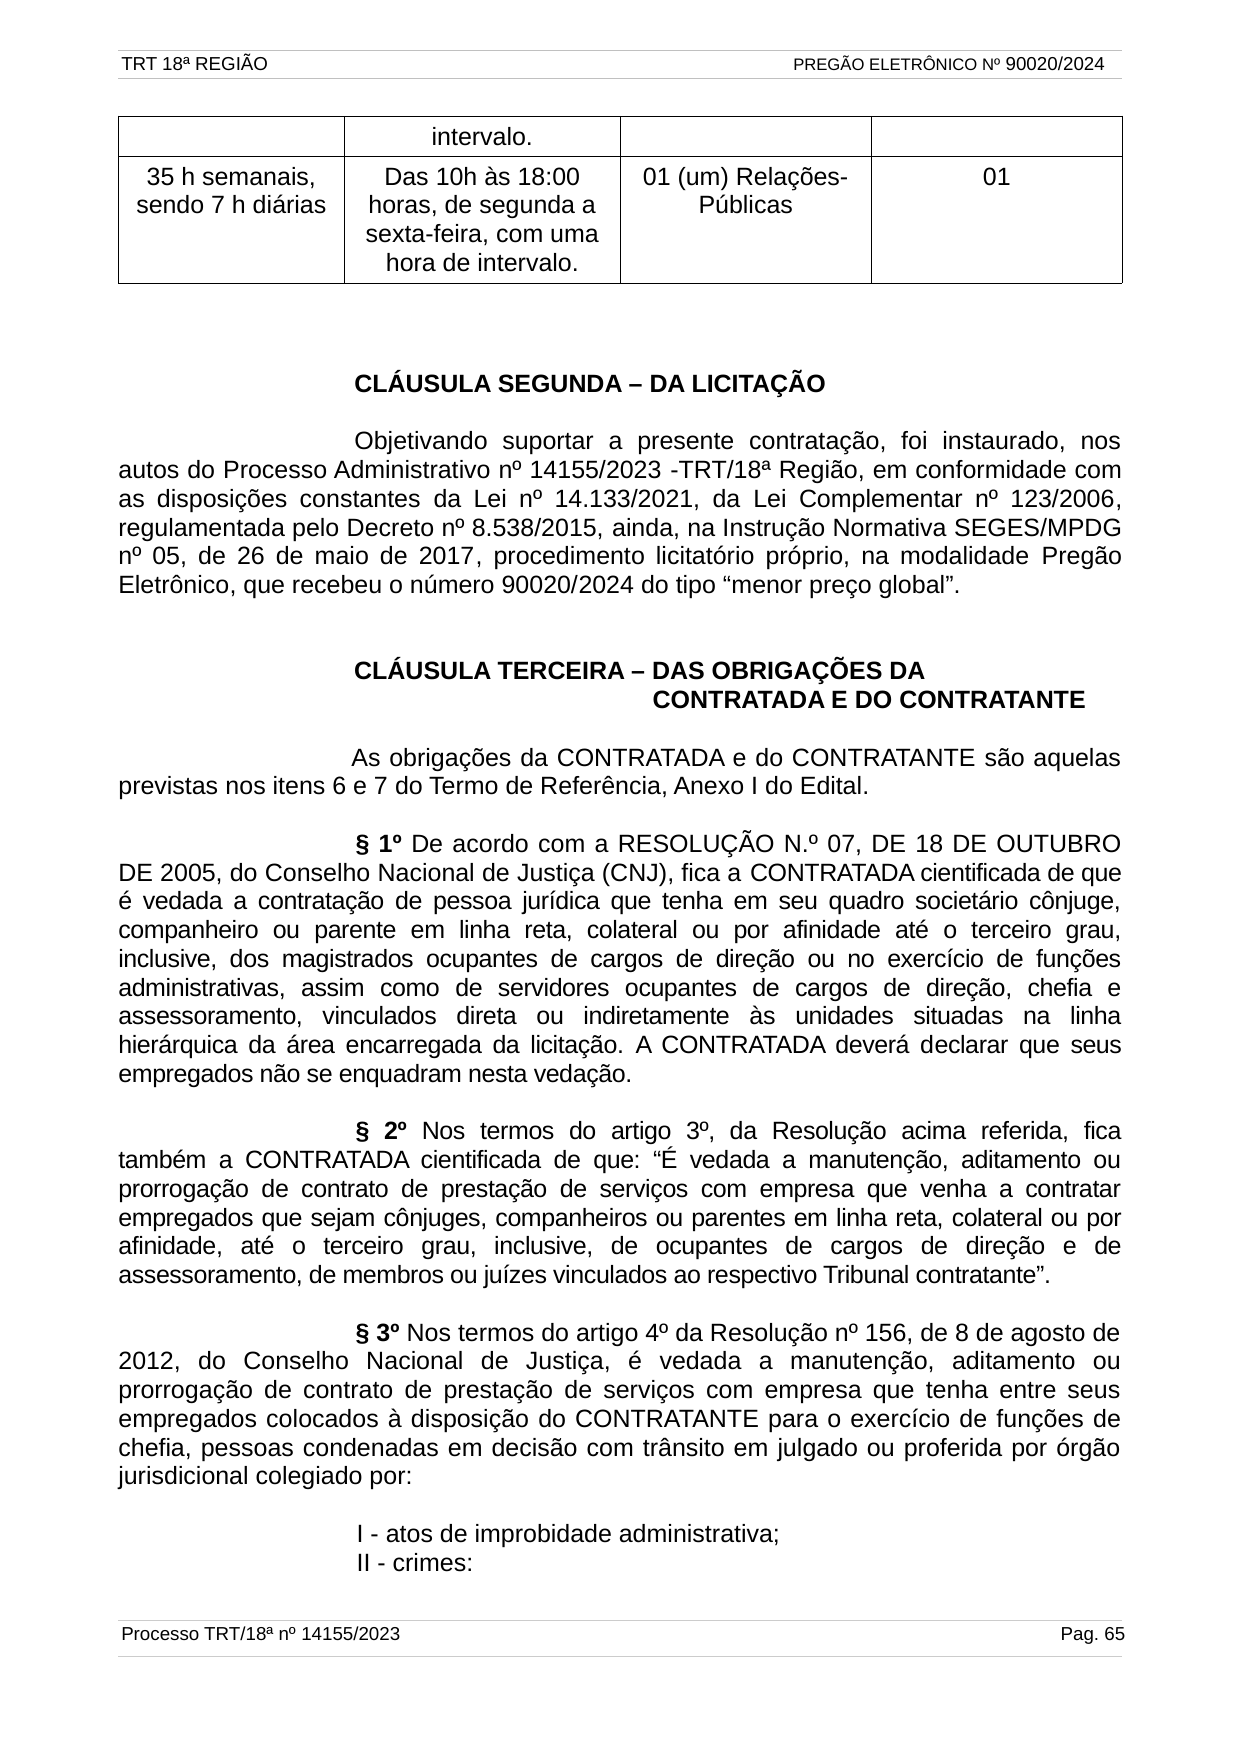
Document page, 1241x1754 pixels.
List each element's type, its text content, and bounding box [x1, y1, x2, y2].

table_cell 01 [872, 157, 1122, 282]
table_cell [872, 117, 1122, 156]
text § 1º De acordo com a RESOLUÇÃO N.º 07, DE 18 DE OUTUBRO DE 2005, do Conselho Nacional de Justiça (CNJ), fica a CONTRATADA cientificada de que é vedada a contratação de pessoa jurídica que tenha em seu quadro societário cônjuge, companheiro ou parente em linha reta, colateral ou por afinidade até o terceiro grau, inclusive, dos magistrados ocupantes de cargos de direção ou no exercício de funções administrativas, assim como de servidores ocupantes de cargos de direção, chefia e assessoramento, vinculados direta ou indiretamente às unidades situadas na linha hierárquica da área encarregada da licitação. A CONTRATADA deverá declarar que seus empregados não se enquadram nesta vedação. [118, 829, 1122, 1088]
table_cell [621, 117, 871, 156]
table_cell 01 (um) Relações- Públicas [621, 157, 871, 282]
table_cell Das 10h às 18:00 horas, de segunda a sexta-feira, com uma hora de intervalo. [345, 157, 620, 282]
text I - atos de improbidade administrativa; [119, 1519, 1122, 1548]
text Objetivando suportar a presente contratação, foi instaurado, nos autos do Processo Administrativo nº 14155/2023 -TRT/18ª Região, em conformidade com as disposições constantes da Lei nº 14.133/2021, da Lei Complementar nº 123/2006, regulamentada pelo Decreto nº 8.538/2015, ainda, na Instrução Normativa SEGES/MPDG nº 05, de 26 de maio de 2017, procedimento licitatório próprio, na modalidade Pregão Eletrônico, que recebeu o número 90020/2024 do tipo “menor preço global”. [118, 426, 1122, 599]
table_cell 35 h semanais, sendo 7 h diárias [119, 157, 344, 282]
text § 3º Nos termos do artigo 4º da Resolução nº 156, de 8 de agosto de 2012, do Conselho Nacional de Justiça, é vedada a manutenção, aditamento ou prorrogação de contrato de prestação de serviços com empresa que tenha entre seus empregados colocados à disposição do CONTRATANTE para o exercício de funções de chefia, pessoas condenadas em decisão com trânsito em julgado ou proferida por órgão jurisdicional colegiado por: [118, 1318, 1122, 1490]
text § 2º Nos termos do artigo 3º, da Resolução acima referida, fica também a CONTRATADA cientificada de que: “É vedada a manutenção, aditamento ou prorrogação de contrato de prestação de serviços com empresa que venha a contratar empregados que sejam cônjuges, companheiros ou parentes em linha reta, colateral ou por afinidade, até o terceiro grau, inclusive, de ocupantes de cargos de direção e de assessoramento, de membros ou juízes vinculados ao respectivo Tribunal contratante”. [118, 1116, 1122, 1289]
table_cell [119, 117, 344, 156]
text As obrigações da CONTRATADA e do CONTRATANTE são aquelas previstas nos itens 6 e 7 do Termo de Referência, Anexo I do Edital. [118, 743, 1122, 800]
text CONTRATADA E DO CONTRATANTE [118, 685, 1122, 714]
text II - crimes: [119, 1548, 1122, 1576]
text CLÁUSULA TERCEIRA – DAS OBRIGAÇÕES DA [118, 656, 1122, 685]
text CLÁUSULA SEGUNDA – DA LICITAÇÃO [118, 369, 1122, 398]
table_cell intervalo. [345, 117, 620, 156]
